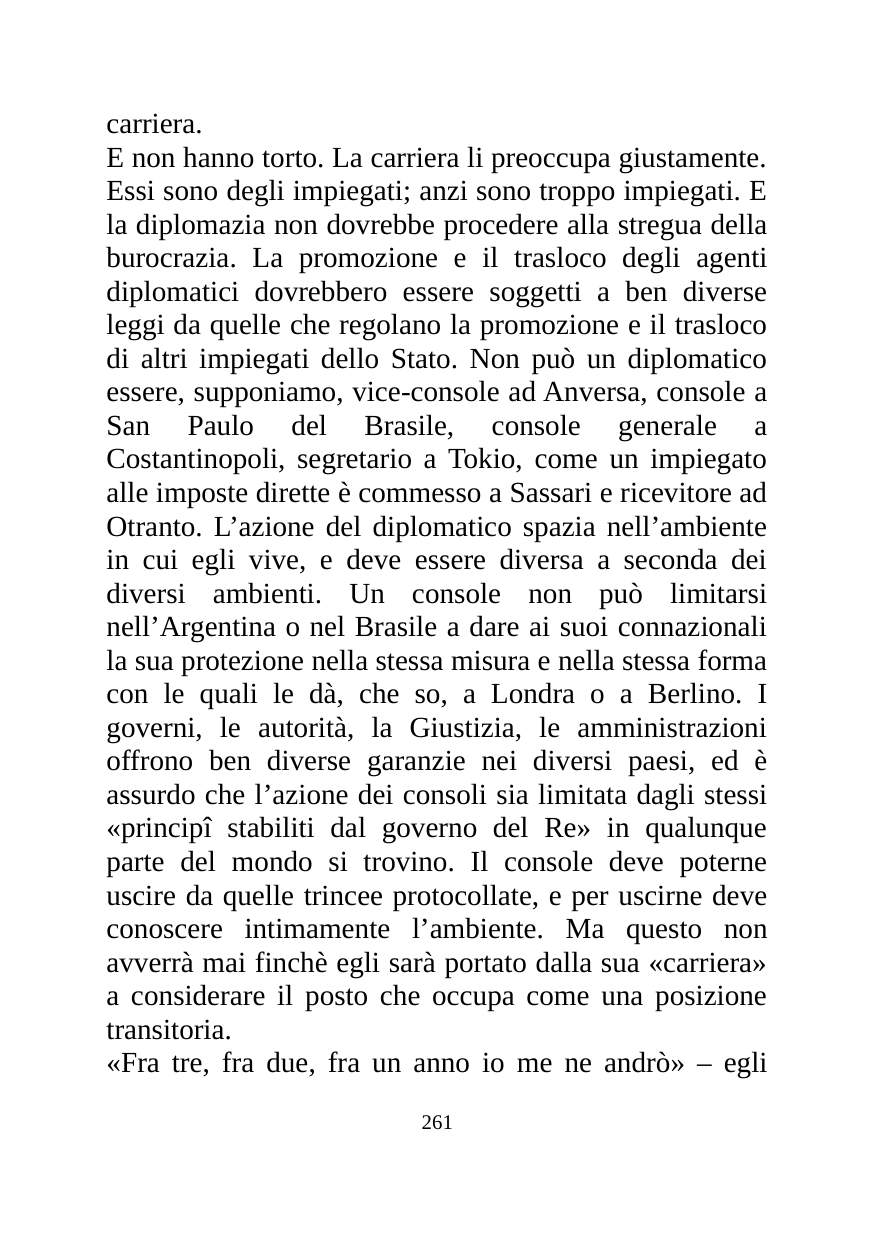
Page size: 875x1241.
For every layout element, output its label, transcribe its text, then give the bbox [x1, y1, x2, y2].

text E non hanno torto. La carriera li preoccupa giustamente. Essi sono degli impiegati; anzi sono troppo impiegati. E la diplomazia non dovrebbe procedere alla stregua della burocrazia. La promozione e il trasloco degli agenti diplomatici dovrebbero essere soggetti a ben diverse leggi da quelle che regolano la promozione e il trasloco di altri impiegati dello Stato. Non può un diplomatico essere, supponiamo, vice-console ad Anversa, console a San Paulo del Brasile, console generale a Costantinopoli, segretario a Tokio, come un impiegato alle imposte dirette è commesso a Sassari e ricevitore ad Otranto. L’azione del diplomatico spazia nell’ambiente in cui egli vive, e deve essere diversa a seconda dei diversi ambienti. Un console non può limitarsi nell’Argentina o nel Brasile a dare ai suoi connazionali la sua protezione nella stessa misura e nella stessa forma con le quali le dà, che so, a Londra o a Berlino. I governi, le autorità, la Giustizia, le amministrazioni offrono ben diverse garanzie nei diversi paesi, ed è assurdo che l’azione dei consoli sia limitata dagli stessi «principî stabiliti dal governo del Re» in qualunque parte del mondo si trovino. Il console deve poterne uscire da quelle trincee protocollate, e per uscirne deve conoscere intimamente l’ambiente. Ma questo non avverrà mai finchè egli sarà portato dalla sua «carriera» a considerare il posto che occupa come una posizione transitoria. [106, 140, 768, 1045]
text «Fra tre, fra due, fra un anno io me ne andrò» – egli [106, 1045, 768, 1079]
text carriera. [106, 106, 768, 140]
